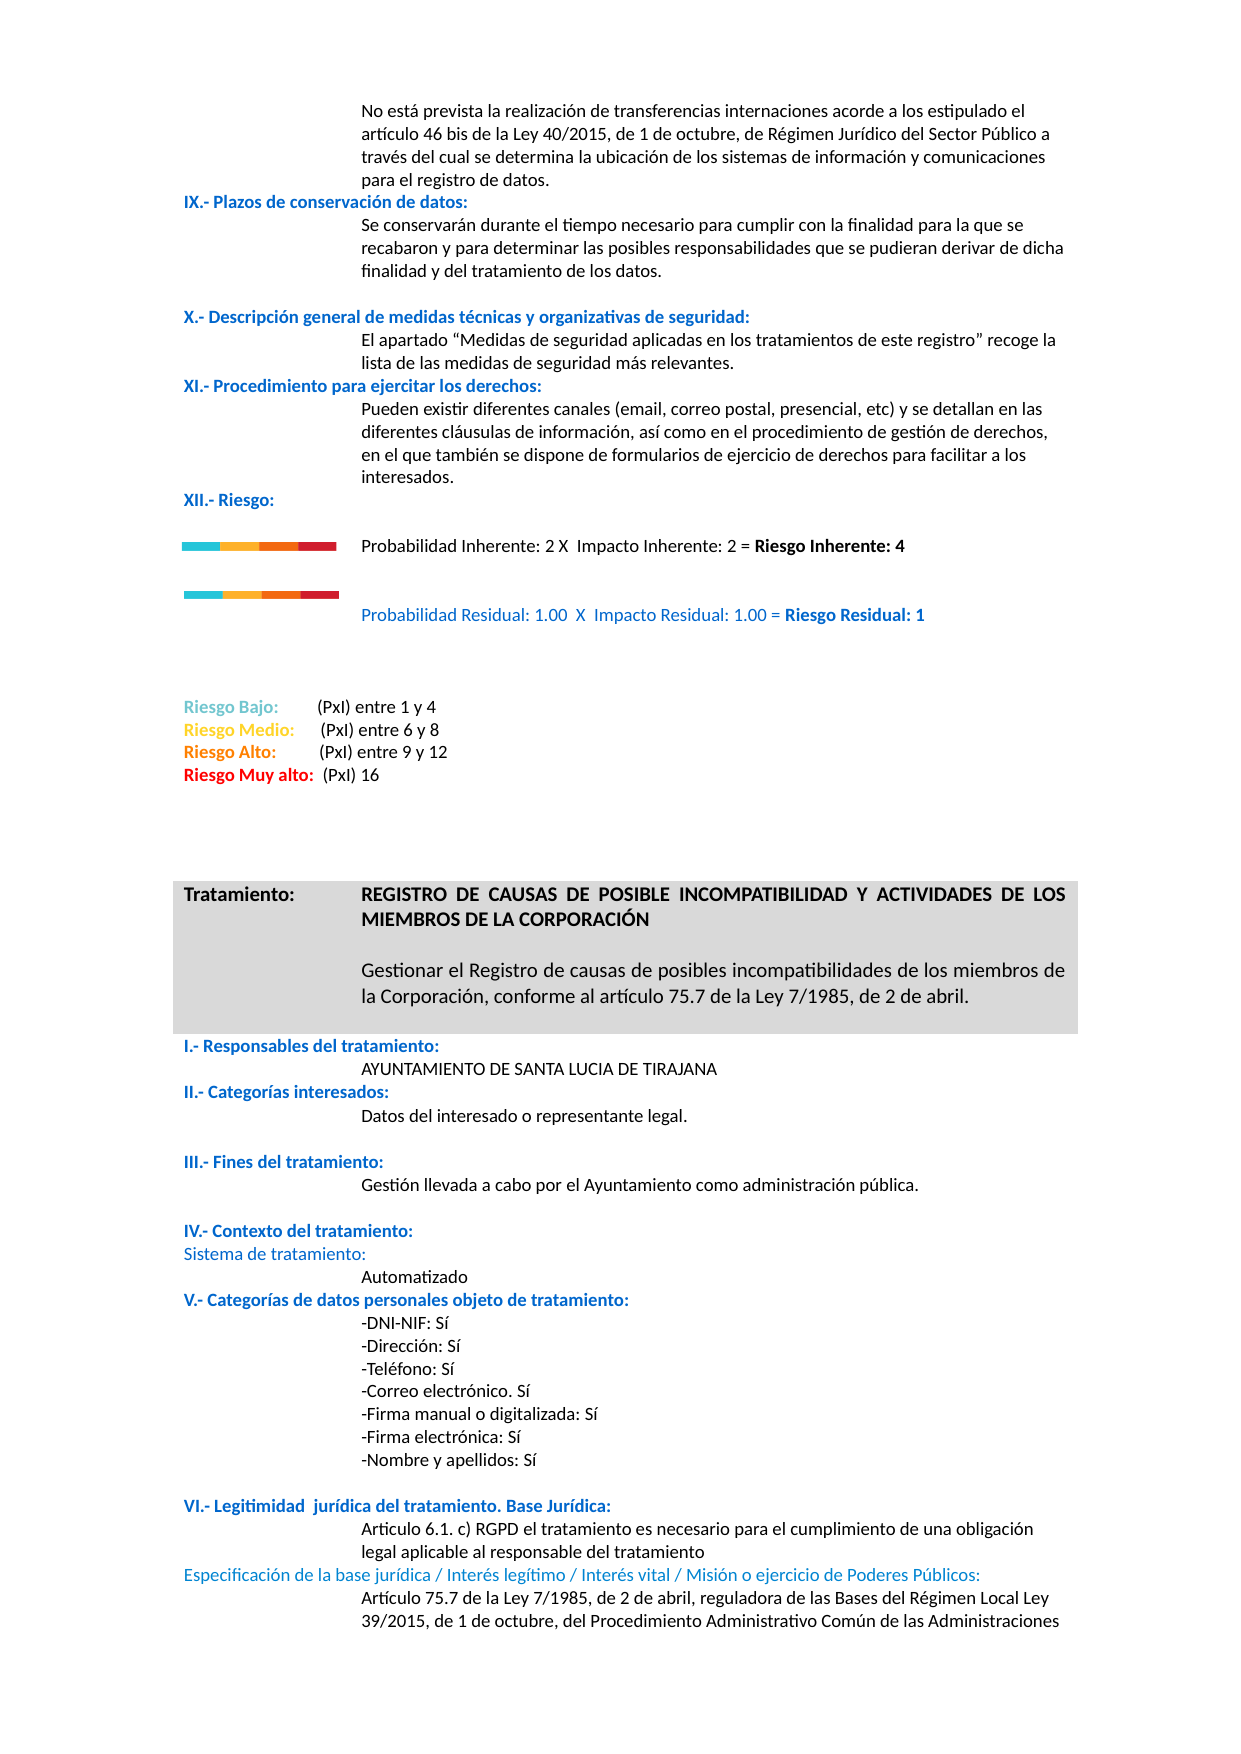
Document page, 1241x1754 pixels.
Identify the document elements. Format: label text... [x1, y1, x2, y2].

table_cell [173, 511, 350, 672]
table_cell [173, 99, 350, 191]
table_cell Se conservarán durante el tiempo necesario para cumplir con la finalidad para la que se recabaron y para determinar las posibles responsabilidades que se pudieran derivar de dicha finalidad y del tratamiento de los datos. [350, 214, 1078, 305]
table_cell I.- Responsables del tratamiento: [173, 1034, 1078, 1057]
table_cell Gestión llevada a cabo por el Ayuntamiento como administración pública. [350, 1173, 1078, 1219]
table_cell Pueden existir diferentes canales (email, correo postal, presencial, etc) y se detallan en las diferentes cláusulas de información, así como en el procedimiento de gestión de derechos, en el que también se dispone de formularios de ejercicio de derechos para facilitar a los interesados. [350, 397, 1078, 488]
table_cell XI.- Procedimiento para ejercitar los derechos: [173, 374, 1078, 397]
table_cell [173, 397, 350, 488]
table_header Tratamiento: [173, 881, 350, 1034]
table_cell [173, 328, 350, 374]
table_cell [173, 1586, 350, 1632]
table_header REGISTRO DE CAUSAS DE POSIBLE INCOMPATIBILIDAD Y ACTIVIDADES DE LOS MIEMBROS DE LA CORPORACIÓN Gestionar el Registro de causas de posibles incompatibilidades de los miembros de la Corporación, conforme al artículo 75.7 de la Ley 7/1985, de 2 de abril. [350, 881, 1078, 1034]
table_cell No está prevista la realización de transferencias internaciones acorde a los estipulado el artículo 46 bis de la Ley 40/2015, de 1 de octubre, de Régimen Jurídico del Sector Público a través del cual se determina la ubicación de los sistemas de información y comunicaciones para el registro de datos. [350, 99, 1078, 191]
table_cell Datos del interesado o representante legal. [350, 1104, 1078, 1150]
table_cell III.- Fines del tratamiento: [173, 1150, 1078, 1173]
table_cell -DNI-NIF: Sí -Dirección: Sí -Teléfono: Sí -Correo electrónico. Sí -Firma manual o digitalizada: Sí -Firma electrónica: Sí -Nombre y apellidos: Sí [350, 1311, 1078, 1494]
table_cell [173, 1173, 350, 1219]
table_cell AYUNTAMIENTO DE SANTA LUCIA DE TIRAJANA [350, 1057, 1078, 1081]
table_cell Artículo 75.7 de la Ley 7/1985, de 2 de abril, reguladora de las Bases del Régimen Local Ley 39/2015, de 1 de octubre, del Procedimiento Administrativo Común de las Administraciones [350, 1586, 1078, 1632]
table_cell IV.- Contexto del tratamiento: [173, 1219, 1078, 1242]
table_cell Sistema de tratamiento: [173, 1242, 1078, 1265]
table_cell IX.- Plazos de conservación de datos: [173, 191, 1078, 213]
table_cell [173, 1311, 350, 1494]
table_cell V.- Categorías de datos personales objeto de tratamiento: [173, 1288, 1078, 1311]
table_cell X.- Descripción general de medidas técnicas y organizativas de seguridad: [173, 305, 1078, 328]
table_cell Probabilidad Inherente: 2 X Impacto Inherente: 2 = Riesgo Inherente: 4 Probabilidad Residual: 1.00 X Impacto Residual: 1.00 = Riesgo Residual: 1 [350, 511, 1078, 672]
table_cell [173, 214, 350, 305]
table_cell II.- Categorías interesados: [173, 1081, 1078, 1104]
table_cell Articulo 6.1. c) RGPD el tratamiento es necesario para el cumplimiento de una obligación legal aplicable al responsable del tratamiento [350, 1517, 1078, 1563]
table_cell [173, 1057, 350, 1081]
table_cell VI.- Legitimidad jurídica del tratamiento. Base Jurídica: [173, 1494, 1078, 1517]
table_cell [173, 1265, 350, 1288]
table_cell [173, 1517, 350, 1563]
table_cell XII.- Riesgo: [173, 489, 1078, 511]
table_cell Especificación de la base jurídica / Interés legítimo / Interés vital / Misión o ejercicio de Poderes Públicos: [173, 1563, 1078, 1586]
table_cell El apartado “Medidas de seguridad aplicadas en los tratamientos de este registro” recoge la lista de las medidas de seguridad más relevantes. [350, 328, 1078, 374]
table_cell Riesgo Bajo: (PxI) entre 1 y 4 Riesgo Medio: (PxI) entre 6 y 8 Riesgo Alto: (PxI) entre 9 y 12 Riesgo Muy alto: (PxI) 16 [173, 672, 1078, 809]
table_cell [173, 1104, 350, 1150]
table_cell Automatizado [350, 1265, 1078, 1288]
